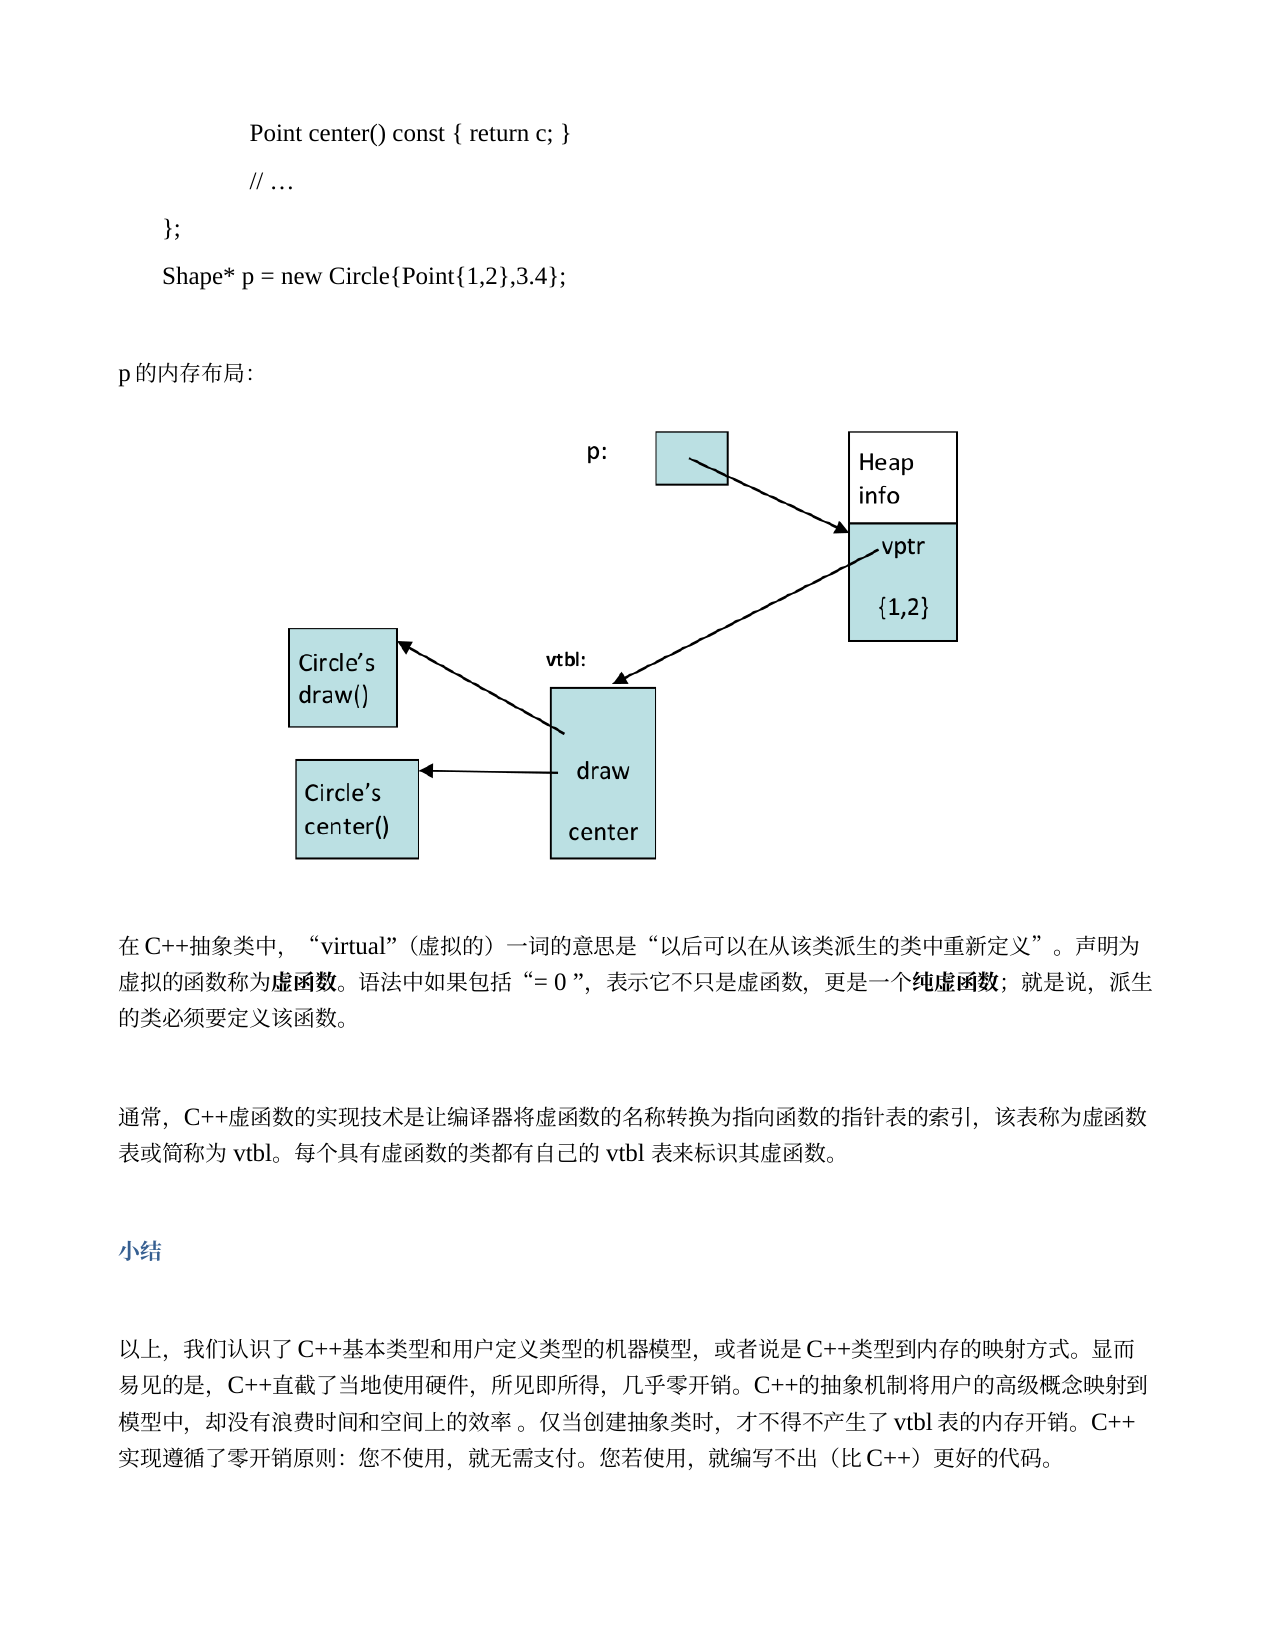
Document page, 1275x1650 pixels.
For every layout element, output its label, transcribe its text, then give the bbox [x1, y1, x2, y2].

picture [191, 406, 1084, 878]
text }; [118, 213, 1157, 242]
text Point center() const { return c; } [118, 118, 1157, 147]
text 在C++抽象类中，“virtual”（虚拟的）一词的意思是“以后可以在从该类派生的类中重新定义”。声明为虚拟的函数称为虚函数。语法中如果包括“= 0 ”，表示它不只是虚函数，更是一个纯虚函数；就是说，派生的类必须要定义该函数。 [118, 929, 1157, 1033]
text Shape* p = new Circle{Point{1,2},3.4}; [118, 261, 1157, 290]
text p的内存布局： [118, 356, 1157, 388]
text 通常，C++虚函数的实现技术是让编译器将虚函数的名称转换为指向函数的指针表的索引，该表称为虚函数表或简称为 vtbl。每个具有虚函数的类都有自己的 vtbl 表来标识其虚函数。 [118, 1100, 1157, 1167]
text // … [118, 166, 1157, 194]
text 以上，我们认识了C++基本类型和用户定义类型的机器模型，或者说是C++类型到内存的映射方式。显而易见的是，C++直截了当地使用硬件，所见即所得，几乎零开销。C++的抽象机制将用户的高级概念映射到模型中，却没有浪费时间和空间上的效率 。仅当创建抽象类时，才不得不产生了vtbl表的内存开销。C++ 实现遵循了零开销原则：您不使用，就无需支付。您若使用，就编写不出（比C++）更好的代码。 [118, 1332, 1157, 1472]
text 小结 [118, 1234, 1157, 1266]
